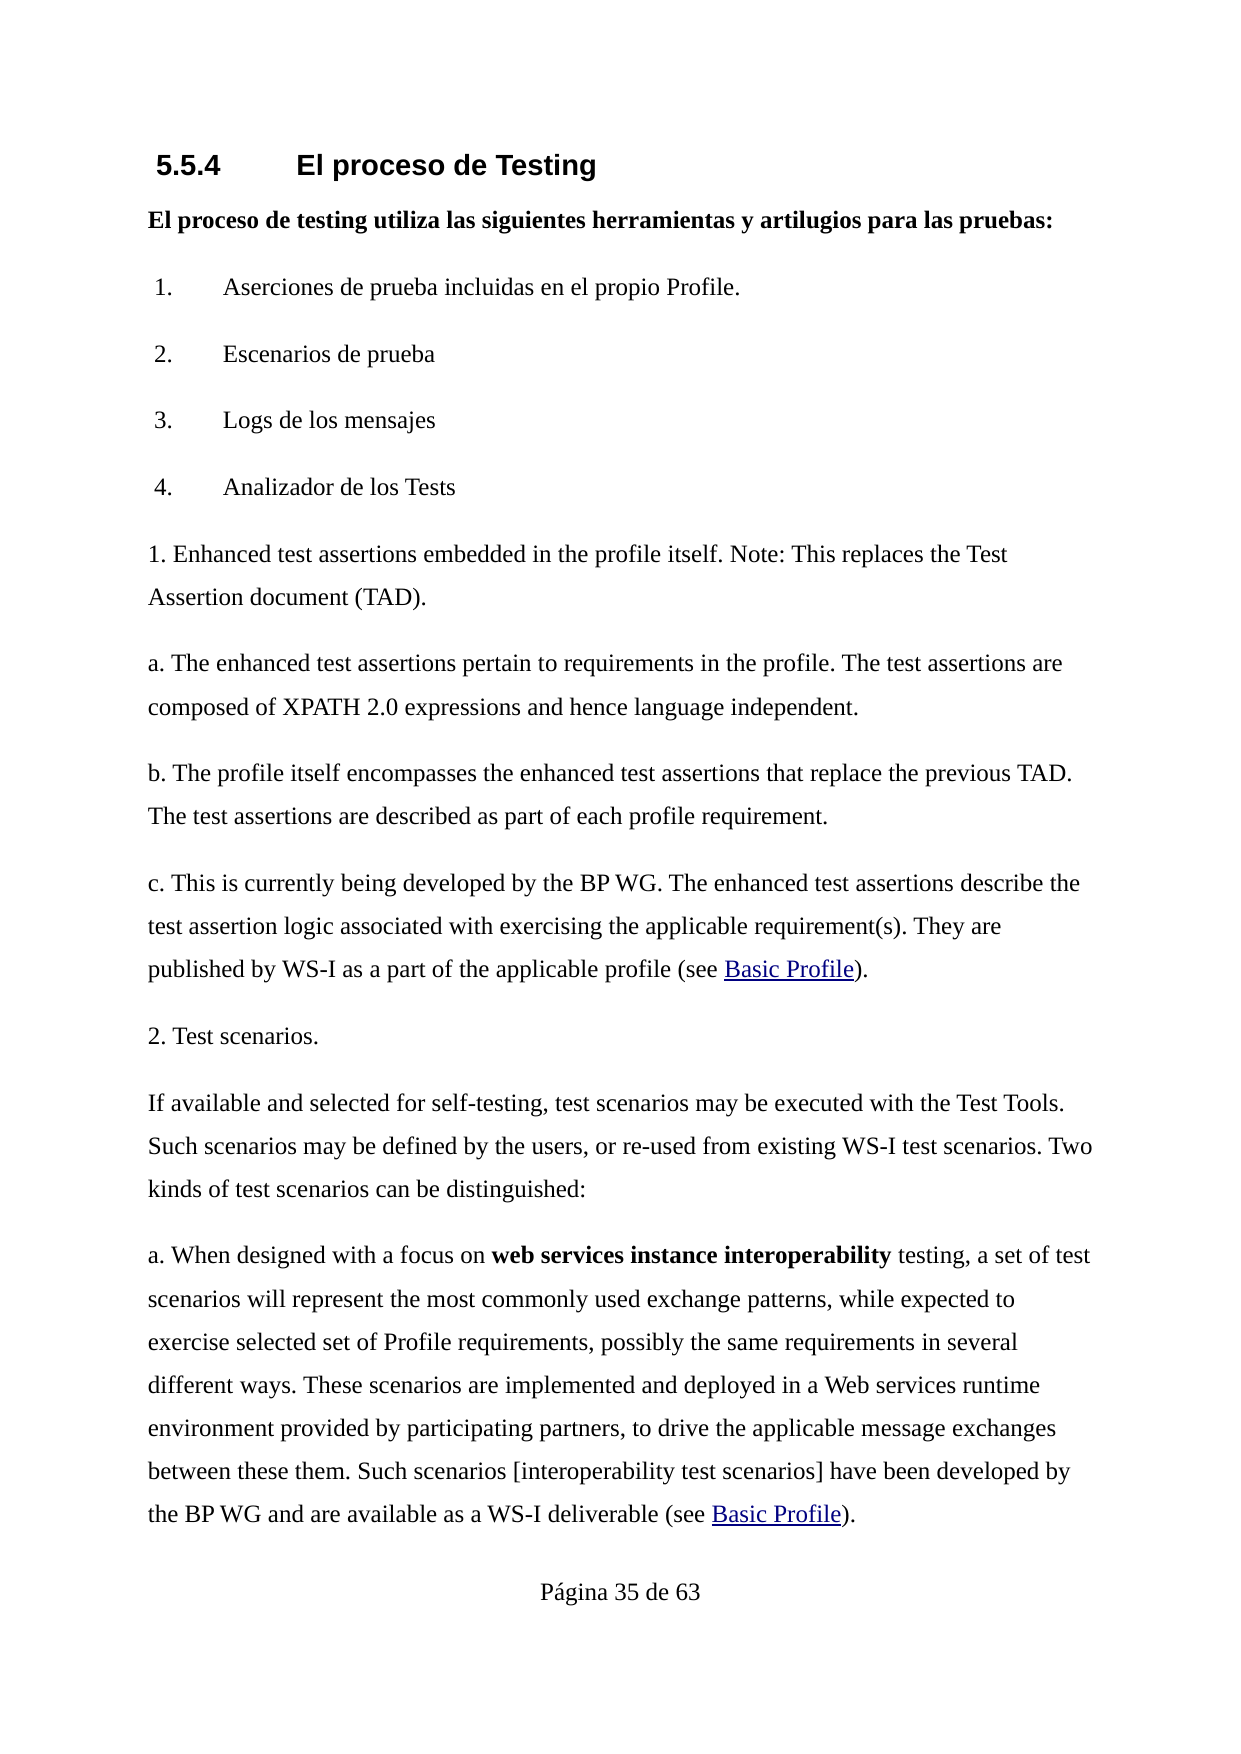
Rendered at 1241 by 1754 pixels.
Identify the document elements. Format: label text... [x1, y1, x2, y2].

text El proceso de testing utiliza las siguientes herramientas y artilugios para las pruebas: [148, 205, 1093, 234]
text If available and selected for self-testing, test scenarios may be executed with the Test Tools. Such scenarios may be defined by the users, or re-used from existing WS-I test scenarios. Two kinds of test scenarios can be distinguished: [148, 1088, 1093, 1203]
list a. The enhanced test assertions pertain to requirements in the profile. The test assertions are composed of XPATH 2.0 expressions and hence language independent. [148, 648, 1093, 720]
text a. When designed with a focus on web services instance interoperability testing, a set of test scenarios will represent the most commonly used exchange patterns, while expected to exercise selected set of Profile requirements, possibly the same requirements in several different ways. These scenarios are implemented and deployed in a Web services runtime environment provided by participating partners, to drive the applicable message exchanges between these them. Such scenarios [interoperability test scenarios] have been developed by the BP WG and are available as a WS-I deliverable (see Basic Profile). [148, 1241, 1093, 1528]
text c. This is currently being developed by the BP WG. The enhanced test assertions describe the test assertion logic associated with exercising the applicable requirement(s). They are published by WS-I as a part of the applicable profile (see Basic Profile). [148, 868, 1093, 983]
list Escenarios de prueba [148, 339, 1093, 367]
subtitle El proceso de Testing [148, 148, 1093, 181]
list Logs de los mensajes [148, 405, 1093, 434]
list 1. Enhanced test assertions embedded in the profile itself. Note: This replaces the Test Assertion document (TAD). [148, 539, 1093, 611]
list Analizador de los Tests [148, 472, 1093, 501]
text 2. Test scenarios. [148, 1021, 1093, 1050]
list Aserciones de prueba incluidas en el propio Profile. [148, 272, 1093, 301]
list b. The profile itself encompasses the enhanced test assertions that replace the previous TAD. The test assertions are described as part of each profile requirement. [148, 758, 1093, 830]
